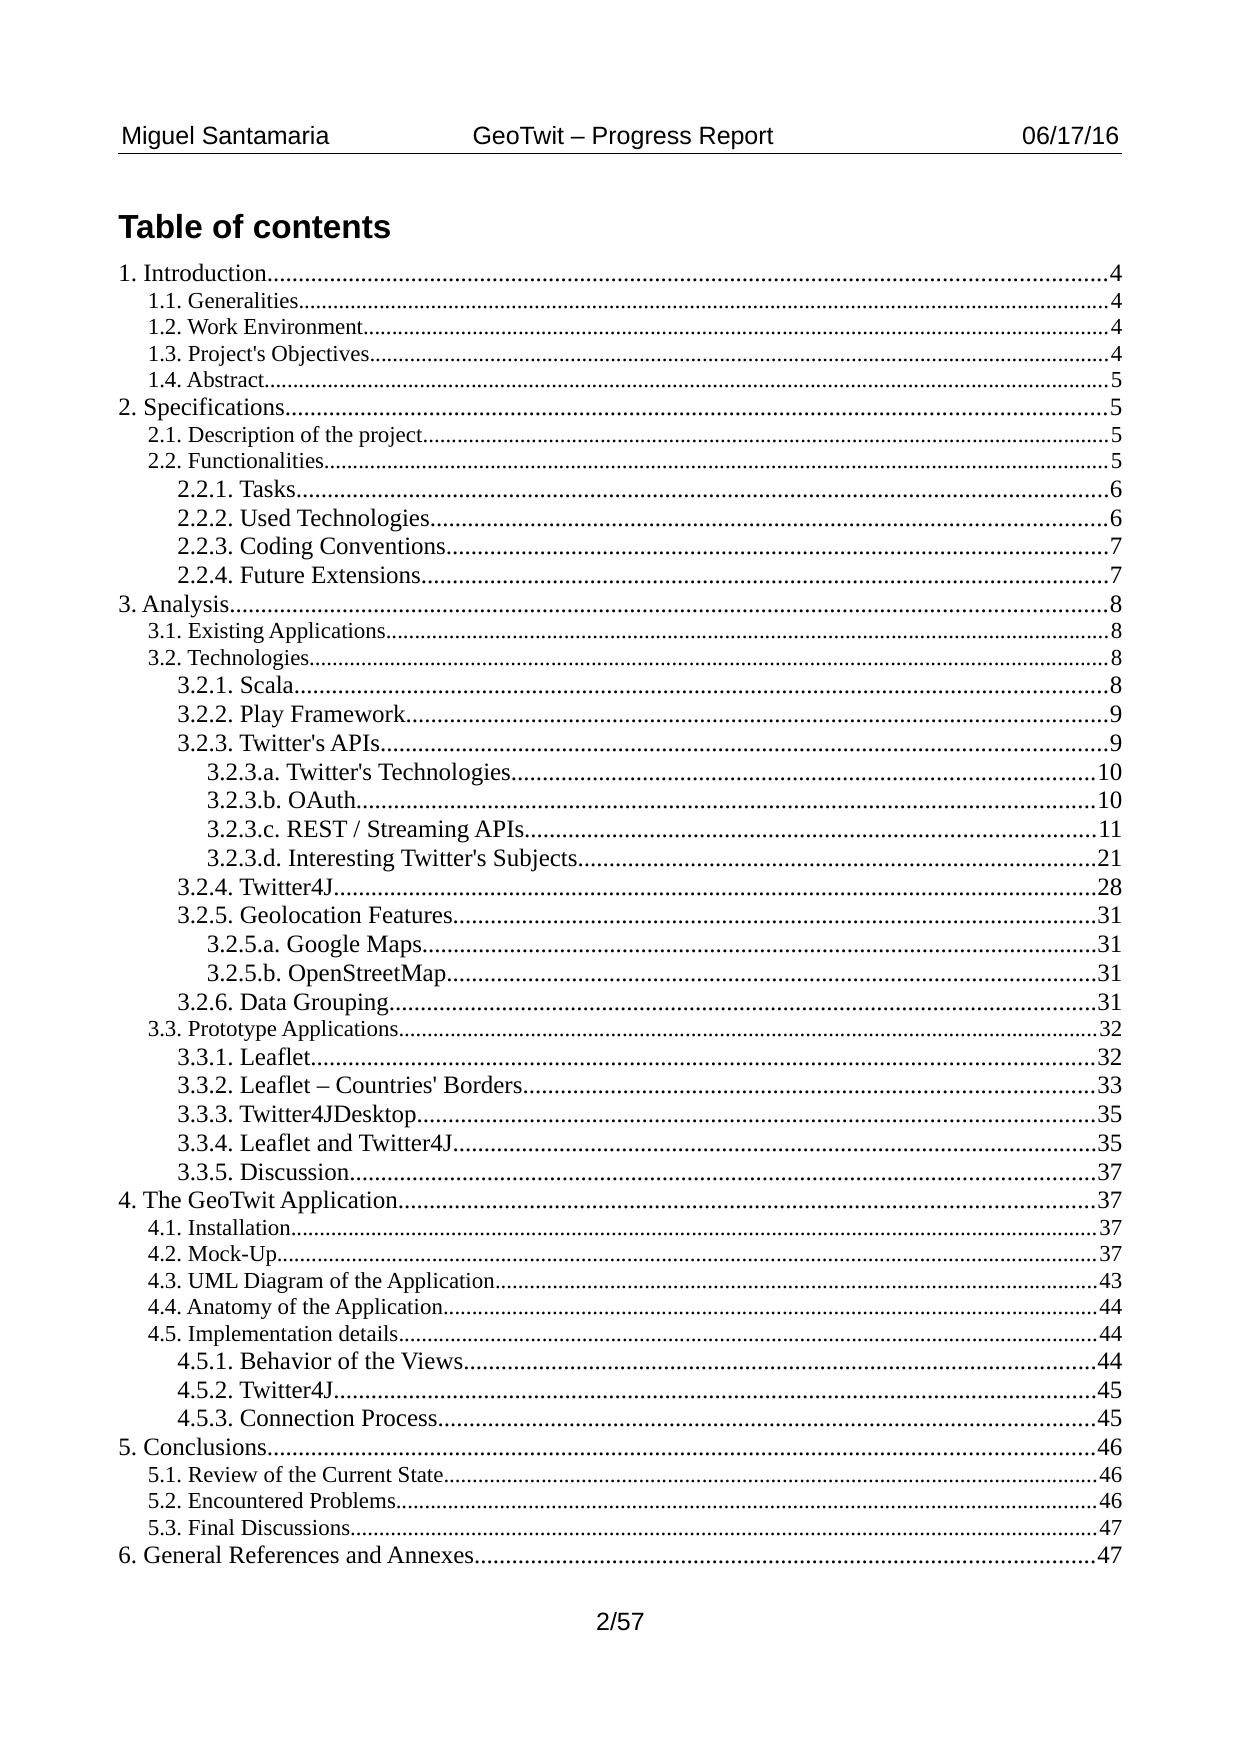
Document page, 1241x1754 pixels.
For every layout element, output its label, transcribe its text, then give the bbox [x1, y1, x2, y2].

text 3.2.6. Data Grouping 31 [177, 987, 1122, 1015]
text 5.2. Encountered Problems 46 [148, 1487, 1122, 1514]
text 5.1. Review of the Current State 46 [148, 1461, 1122, 1487]
text 1.4. Abstract 5 [148, 366, 1122, 392]
text 3.2.5. Geolocation Features 31 [177, 900, 1122, 929]
text 4. The GeoTwit Application 37 [118, 1185, 1122, 1214]
text 2.2.3. Coding Conventions 7 [177, 531, 1122, 560]
subtitle Table of contents [118, 207, 1122, 246]
text 4.2. Mock-Up 37 [148, 1241, 1122, 1267]
text 3.2.4. Twitter4J 28 [177, 872, 1122, 900]
text 3.2.1. Scala 8 [177, 670, 1122, 699]
text 3.2.2. Play Framework 9 [177, 699, 1122, 728]
text 1. Introduction 4 [118, 258, 1122, 287]
text 3.2.3.d. Interesting Twitter's Subjects 21 [207, 843, 1122, 872]
text 3. Analysis 8 [118, 589, 1122, 618]
text 5.3. Final Discussions 47 [148, 1514, 1122, 1540]
text 2.2. Functionalities 5 [148, 447, 1122, 474]
text 3.2. Technologies 8 [148, 644, 1122, 670]
text 3.3.5. Discussion 37 [177, 1157, 1122, 1185]
text 4.5. Implementation details 44 [148, 1319, 1122, 1346]
text 3.3.4. Leaflet and Twitter4J 35 [177, 1128, 1122, 1157]
text 4.5.2. Twitter4J 45 [177, 1375, 1122, 1403]
text 2.2.2. Used Technologies 6 [177, 503, 1122, 531]
text 3.2.5.a. Google Maps 31 [207, 929, 1122, 958]
text 3.2.3.c. REST / Streaming APIs 11 [207, 814, 1122, 843]
text 4.5.3. Connection Process 45 [177, 1403, 1122, 1432]
text 4.1. Installation 37 [148, 1214, 1122, 1241]
text 3.2.3. Twitter's APIs 9 [177, 728, 1122, 757]
text 5. Conclusions 46 [118, 1432, 1122, 1461]
text 2.2.1. Tasks 6 [177, 474, 1122, 503]
text 1.3. Project's Objectives 4 [148, 340, 1122, 366]
text 3.3.2. Leaflet – Countries' Borders 33 [177, 1070, 1122, 1099]
text 2.1. Description of the project 5 [148, 421, 1122, 447]
text 4.4. Anatomy of the Application 44 [148, 1293, 1122, 1319]
text 4.3. UML Diagram of the Application 43 [148, 1267, 1122, 1293]
text 1.1. Generalities 4 [148, 287, 1122, 313]
text 6. General References and Annexes 47 [118, 1540, 1122, 1569]
text 2.2.4. Future Extensions 7 [177, 560, 1122, 589]
text 3.3. Prototype Applications 32 [148, 1015, 1122, 1042]
text 2. Specifications 5 [118, 392, 1122, 421]
text 3.3.1. Leaflet 32 [177, 1042, 1122, 1070]
text 3.3.3. Twitter4JDesktop 35 [177, 1099, 1122, 1128]
text 3.2.3.b. OAuth 10 [207, 785, 1122, 814]
text 4.5.1. Behavior of the Views 44 [177, 1346, 1122, 1375]
text 3.2.3.a. Twitter's Technologies 10 [207, 757, 1122, 785]
text 3.1. Existing Applications 8 [148, 618, 1122, 644]
text 1.2. Work Environment 4 [148, 313, 1122, 340]
text 3.2.5.b. OpenStreetMap 31 [207, 958, 1122, 987]
